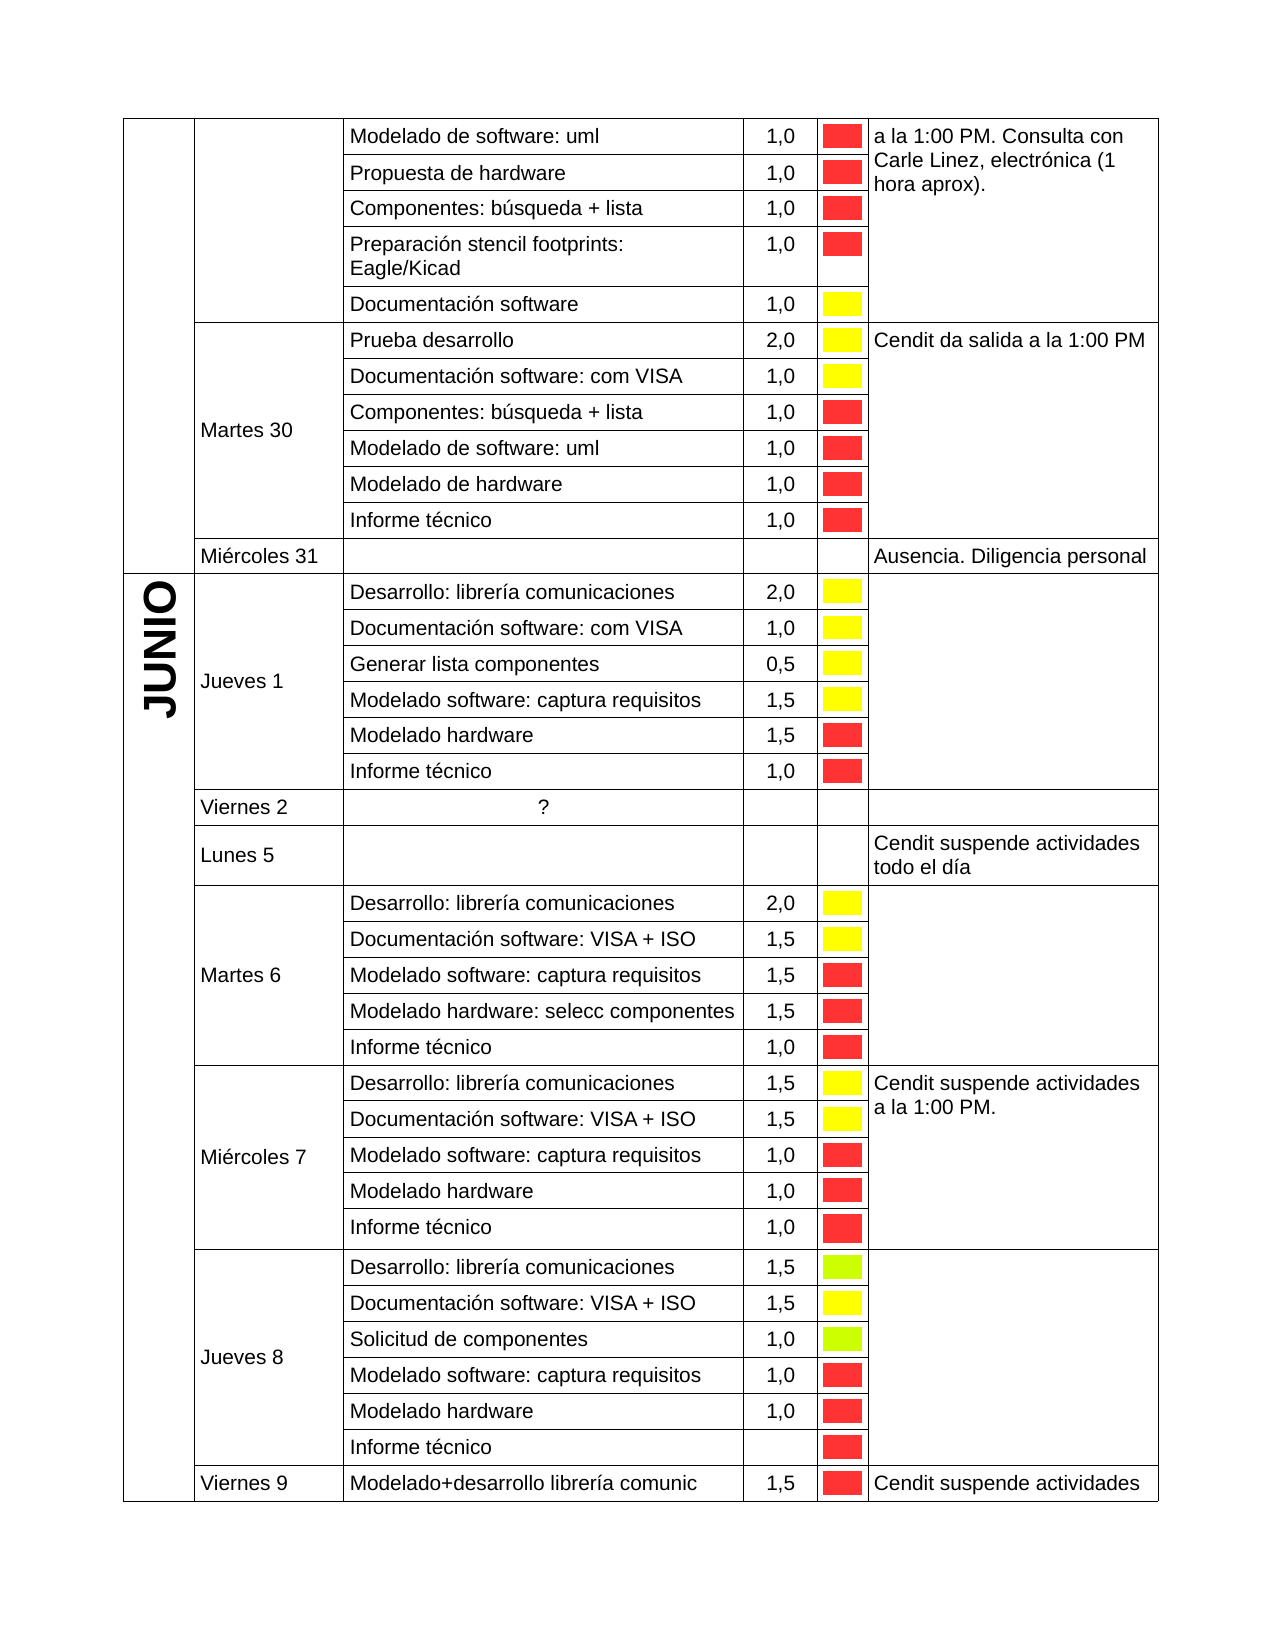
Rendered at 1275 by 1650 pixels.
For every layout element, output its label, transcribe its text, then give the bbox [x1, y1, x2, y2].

table_cell Lunes 5 [195, 826, 343, 885]
table_cell Documentación software [344, 287, 743, 322]
table_cell Desarrollo: librería comunicaciones [344, 1250, 743, 1285]
table_cell [818, 467, 868, 501]
table_cell Documentación software: com VISA [344, 610, 743, 645]
table_cell Documentación software: VISA + ISO [344, 1286, 743, 1321]
table_cell [344, 539, 743, 573]
table_cell 1,0 [744, 610, 817, 645]
table_cell [818, 1209, 868, 1249]
table_cell 1,0 [744, 1358, 817, 1393]
table_cell [818, 503, 868, 537]
table_cell [869, 790, 1158, 825]
table_cell JUNIO [124, 574, 194, 1501]
table_cell 1,0 [744, 467, 817, 501]
table_cell Componentes: búsqueda + lista [344, 191, 743, 226]
table_cell [818, 323, 868, 358]
table_cell Propuesta de hardware [344, 155, 743, 190]
table_cell [818, 359, 868, 394]
table_cell Componentes: búsqueda + lista [344, 395, 743, 429]
table_cell [195, 119, 343, 322]
table_cell [818, 155, 868, 190]
table_cell 1,0 [744, 1030, 817, 1064]
table_cell [818, 574, 868, 609]
table_cell 1,0 [744, 395, 817, 429]
table_cell [818, 754, 868, 789]
table_cell 2,0 [744, 574, 817, 609]
table_cell [818, 1322, 868, 1357]
table_cell [818, 1138, 868, 1172]
table_cell Modelado hardware [344, 718, 743, 753]
table_cell Martes 6 [195, 886, 343, 1064]
table_cell Viernes 9 [195, 1466, 343, 1501]
table_cell [818, 994, 868, 1028]
table_cell [818, 682, 868, 717]
table_cell 1,5 [744, 718, 817, 753]
table_cell 1,5 [744, 1466, 817, 1501]
table_cell Cendit suspende actividades todo el día [869, 826, 1158, 885]
table_cell Modelado de software: uml [344, 431, 743, 466]
table_cell [344, 826, 743, 885]
table_cell [818, 790, 868, 825]
table_cell Informe técnico [344, 754, 743, 789]
table_cell Informe técnico [344, 1430, 743, 1464]
table_cell [818, 1101, 868, 1136]
table_cell [818, 1358, 868, 1393]
table_cell [818, 646, 868, 681]
table_cell Modelado software: captura requisitos [344, 1358, 743, 1393]
table_cell [818, 922, 868, 957]
table_cell 1,0 [744, 119, 817, 154]
table_cell 1,0 [744, 1394, 817, 1429]
table_cell Prueba desarrollo [344, 323, 743, 358]
table_cell 1,0 [744, 287, 817, 322]
table_cell 1,0 [744, 1209, 817, 1249]
table_cell 1,5 [744, 994, 817, 1028]
table_cell [818, 826, 868, 885]
table_cell Modelado de hardware [344, 467, 743, 501]
table_cell 1,0 [744, 191, 817, 226]
table_cell 1,0 [744, 1322, 817, 1357]
table_cell Preparación stencil footprints: Eagle/Kicad [344, 227, 743, 286]
table_cell [818, 1286, 868, 1321]
table_cell [818, 287, 868, 322]
table_cell Jueves 8 [195, 1250, 343, 1464]
table_cell 1,0 [744, 431, 817, 466]
table_cell Generar lista componentes [344, 646, 743, 681]
table_cell Modelado software: captura requisitos [344, 1138, 743, 1172]
table_cell Documentación software: VISA + ISO [344, 1101, 743, 1136]
table_cell Modelado hardware [344, 1173, 743, 1208]
table_cell Martes 30 [195, 323, 343, 537]
table_cell [744, 826, 817, 885]
table_cell 2,0 [744, 886, 817, 921]
table_cell [869, 886, 1158, 1064]
table_cell Documentación software: com VISA [344, 359, 743, 394]
table_cell Ausencia. Diligencia personal [869, 539, 1158, 573]
table_cell 1,0 [744, 359, 817, 394]
table_cell [818, 1430, 868, 1464]
table_cell [818, 191, 868, 226]
table_cell Cendit suspende actividades a la 1:00 PM. [869, 1066, 1158, 1249]
table_cell 1,0 [744, 754, 817, 789]
table_cell 1,0 [744, 1138, 817, 1172]
table_cell Informe técnico [344, 1209, 743, 1249]
table_cell [818, 1173, 868, 1208]
table_cell [744, 539, 817, 573]
table_cell 1,0 [744, 155, 817, 190]
table_cell [869, 1250, 1158, 1464]
table_cell 1,0 [744, 503, 817, 537]
table_cell [818, 886, 868, 921]
table_cell Informe técnico [344, 503, 743, 537]
table_cell ? [344, 790, 743, 825]
table_cell 1,5 [744, 958, 817, 993]
table_cell Solicitud de componentes [344, 1322, 743, 1357]
table_cell [818, 431, 868, 466]
table_cell [744, 1430, 817, 1464]
table_cell 1,0 [744, 227, 817, 286]
table_cell [818, 1394, 868, 1429]
table_cell [818, 539, 868, 573]
table_cell Cendit suspende actividades [869, 1466, 1158, 1501]
table_cell [818, 1250, 868, 1285]
table_cell Cendit da salida a la 1:00 PM [869, 323, 1158, 537]
table_cell [818, 610, 868, 645]
table_cell [744, 790, 817, 825]
table_cell [124, 119, 194, 573]
table_cell Modelado software: captura requisitos [344, 682, 743, 717]
table_cell Modelado+desarrollo librería comunic [344, 1466, 743, 1501]
table_cell [818, 958, 868, 993]
table_cell Modelado software: captura requisitos [344, 958, 743, 993]
table_cell 1,5 [744, 1250, 817, 1285]
table_cell 1,5 [744, 682, 817, 717]
table_cell Viernes 2 [195, 790, 343, 825]
table_cell Modelado hardware [344, 1394, 743, 1429]
table_cell [818, 718, 868, 753]
table_cell Desarrollo: librería comunicaciones [344, 574, 743, 609]
table_cell 1,5 [744, 922, 817, 957]
table_cell Informe técnico [344, 1030, 743, 1064]
table_cell Jueves 1 [195, 574, 343, 789]
table_cell 1,5 [744, 1286, 817, 1321]
table_cell [818, 227, 868, 286]
table_cell [818, 1066, 868, 1100]
table_cell 1,0 [744, 1173, 817, 1208]
table_cell Miércoles 31 [195, 539, 343, 573]
table_cell [818, 119, 868, 154]
table_cell [818, 1466, 868, 1501]
table_cell Modelado hardware: selecc componentes [344, 994, 743, 1028]
table_cell Modelado de software: uml [344, 119, 743, 154]
table_cell [869, 574, 1158, 789]
table_cell a la 1:00 PM. Consulta con Carle Linez, electrónica (1 hora aprox). [869, 119, 1158, 322]
table_cell Desarrollo: librería comunicaciones [344, 1066, 743, 1100]
table_cell Miércoles 7 [195, 1066, 343, 1249]
table_cell Desarrollo: librería comunicaciones [344, 886, 743, 921]
table_cell Documentación software: VISA + ISO [344, 922, 743, 957]
table_cell 2,0 [744, 323, 817, 358]
table_cell 1,5 [744, 1066, 817, 1100]
table_cell 0,5 [744, 646, 817, 681]
table_cell [818, 1030, 868, 1064]
table_cell [818, 395, 868, 429]
table_cell 1,5 [744, 1101, 817, 1136]
